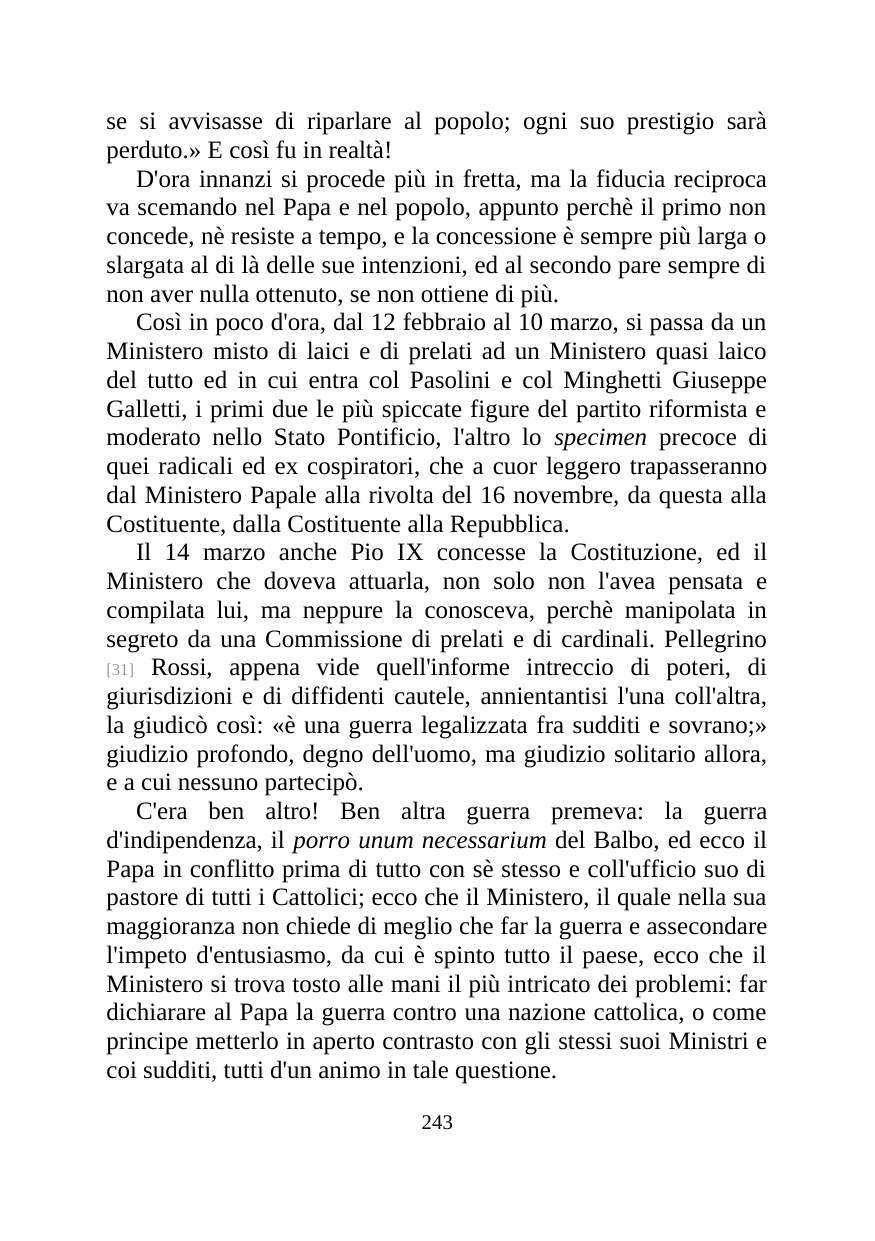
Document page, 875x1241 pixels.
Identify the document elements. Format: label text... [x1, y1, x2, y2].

text Il 14 marzo anche Pio IX concesse la Costituzione, ed il Ministero che doveva attuarla, non solo non l'avea pensata e compilata lui, ma neppure la conosceva, perchè manipolata in segreto da una Commissione di prelati e di cardinali. Pellegrino [31] Rossi, appena vide quell'informe intreccio di poteri, di giurisdizioni e di diffidenti cautele, annientantisi l'una coll'altra, la giudicò così: «è una guerra legalizzata fra sudditi e sovrano;» giudizio profondo, degno dell'uomo, ma giudizio solitario allora, e a cui nessuno partecipò. [106, 537, 768, 796]
text D'ora innanzi si procede più in fretta, ma la fiducia reciproca va scemando nel Papa e nel popolo, appunto perchè il primo non concede, nè resiste a tempo, e la concessione è sempre più larga o slargata al di là delle sue intenzioni, ed al secondo pare sempre di non aver nulla ottenuto, se non ottiene di più. [106, 164, 768, 307]
text C'era ben altro! Ben altra guerra premeva: la guerra d'indipendenza, il porro unum necessarium del Balbo, ed ecco il Papa in conflitto prima di tutto con sè stesso e coll'ufficio suo di pastore di tutti i Cattolici; ecco che il Ministero, il quale nella sua maggioranza non chiede di meglio che far la guerra e assecondare l'impeto d'entusiasmo, da cui è spinto tutto il paese, ecco che il Ministero si trova tosto alle mani il più intricato dei problemi: far dichiarare al Papa la guerra contro una nazione cattolica, o come principe metterlo in aperto contrasto con gli stessi suoi Ministri e coi sudditi, tutti d'un animo in tale questione. [106, 796, 768, 1084]
text se si avvisasse di riparlare al popolo; ogni suo prestigio sarà perduto.» E così fu in realtà! [106, 106, 768, 164]
text Così in poco d'ora, dal 12 febbraio al 10 marzo, si passa da un Ministero misto di laici e di prelati ad un Ministero quasi laico del tutto ed in cui entra col Pasolini e col Minghetti Giuseppe Galletti, i primi due le più spiccate figure del partito riformista e moderato nello Stato Pontificio, l'altro lo specimen precoce di quei radicali ed ex cospiratori, che a cuor leggero trapasseranno dal Ministero Papale alla rivolta del 16 novembre, da questa alla Costituente, dalla Costituente alla Repubblica. [106, 307, 768, 537]
